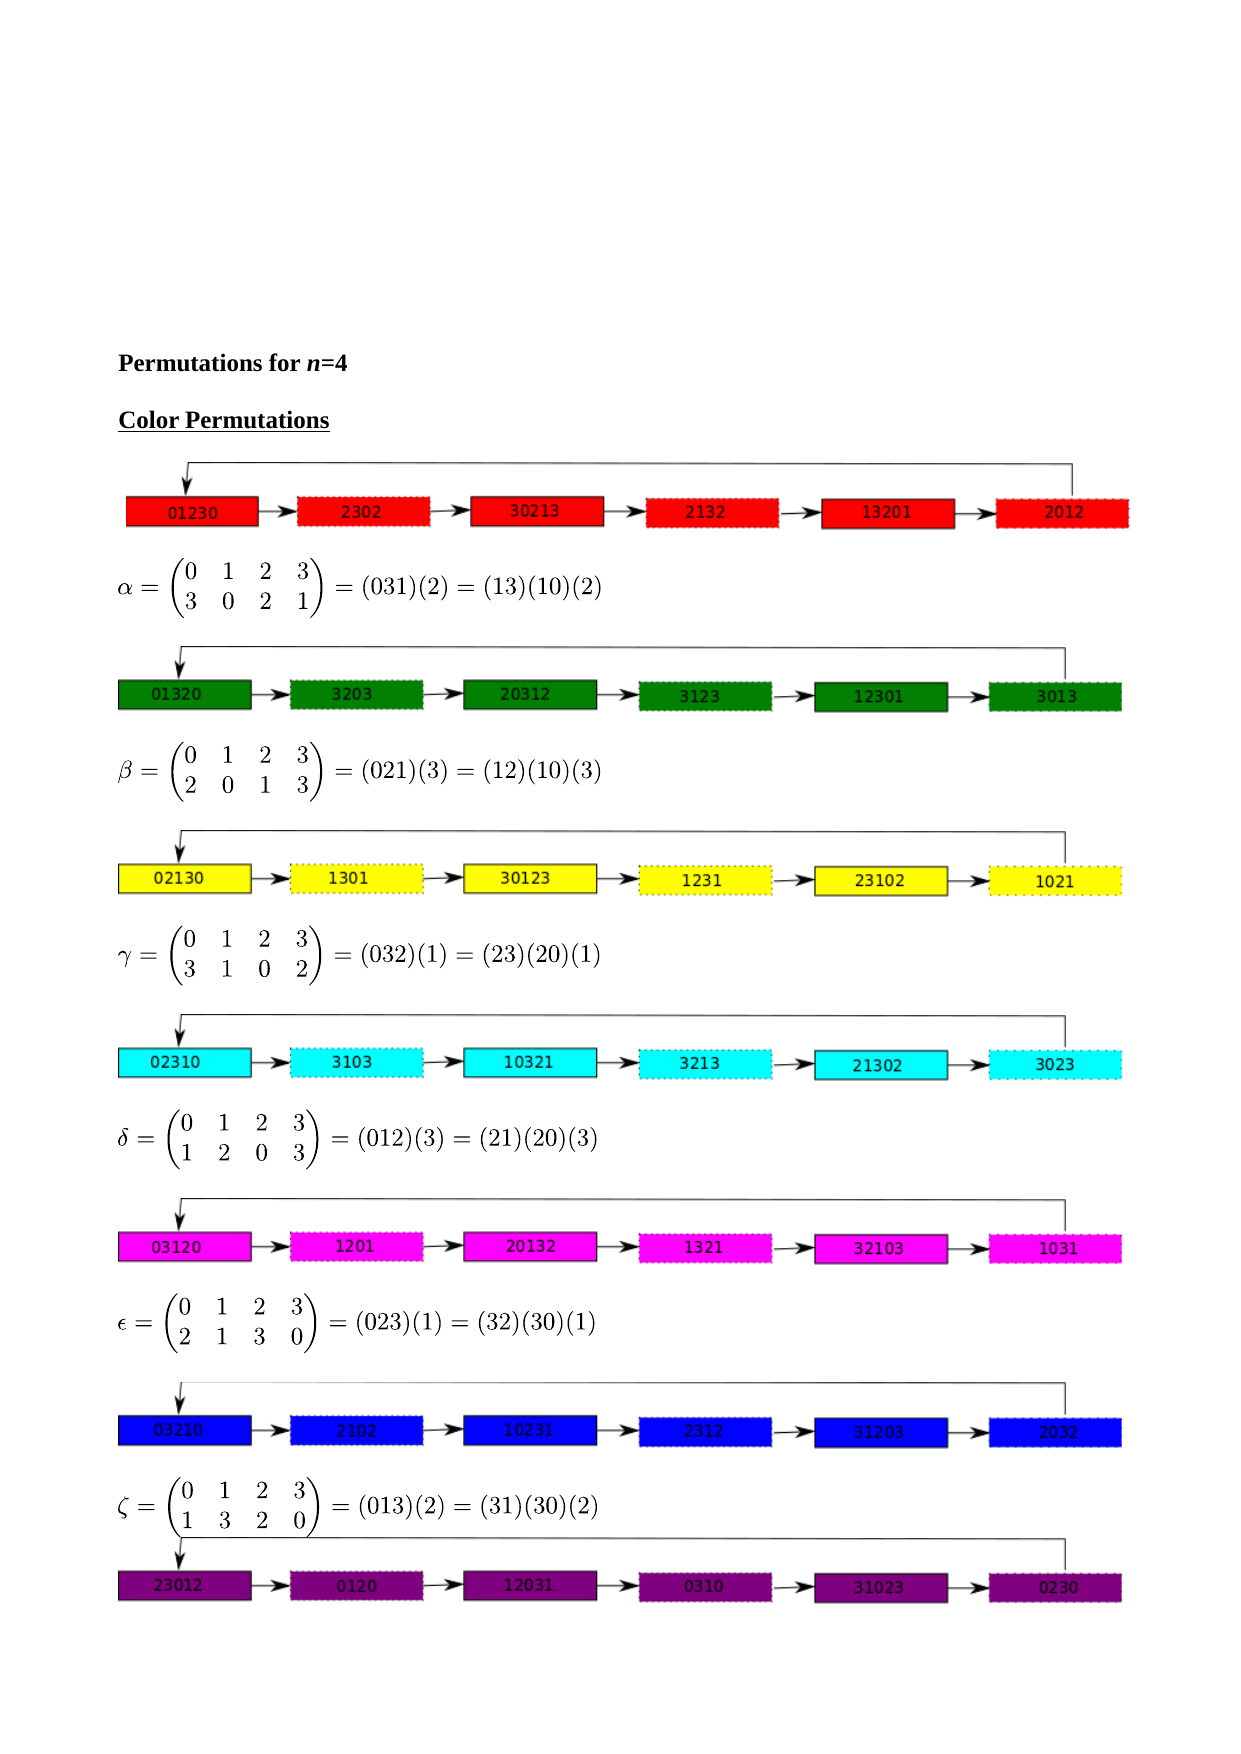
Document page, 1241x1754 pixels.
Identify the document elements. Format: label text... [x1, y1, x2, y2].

picture [118, 830, 1123, 897]
picture [126, 462, 1130, 530]
text Permutations for n=4 [118, 348, 1122, 377]
picture [118, 646, 1123, 713]
picture [118, 1382, 1123, 1449]
picture [118, 1014, 1123, 1081]
picture [118, 1537, 1123, 1604]
picture [118, 1198, 1123, 1265]
text Color Permutations [118, 406, 1122, 434]
